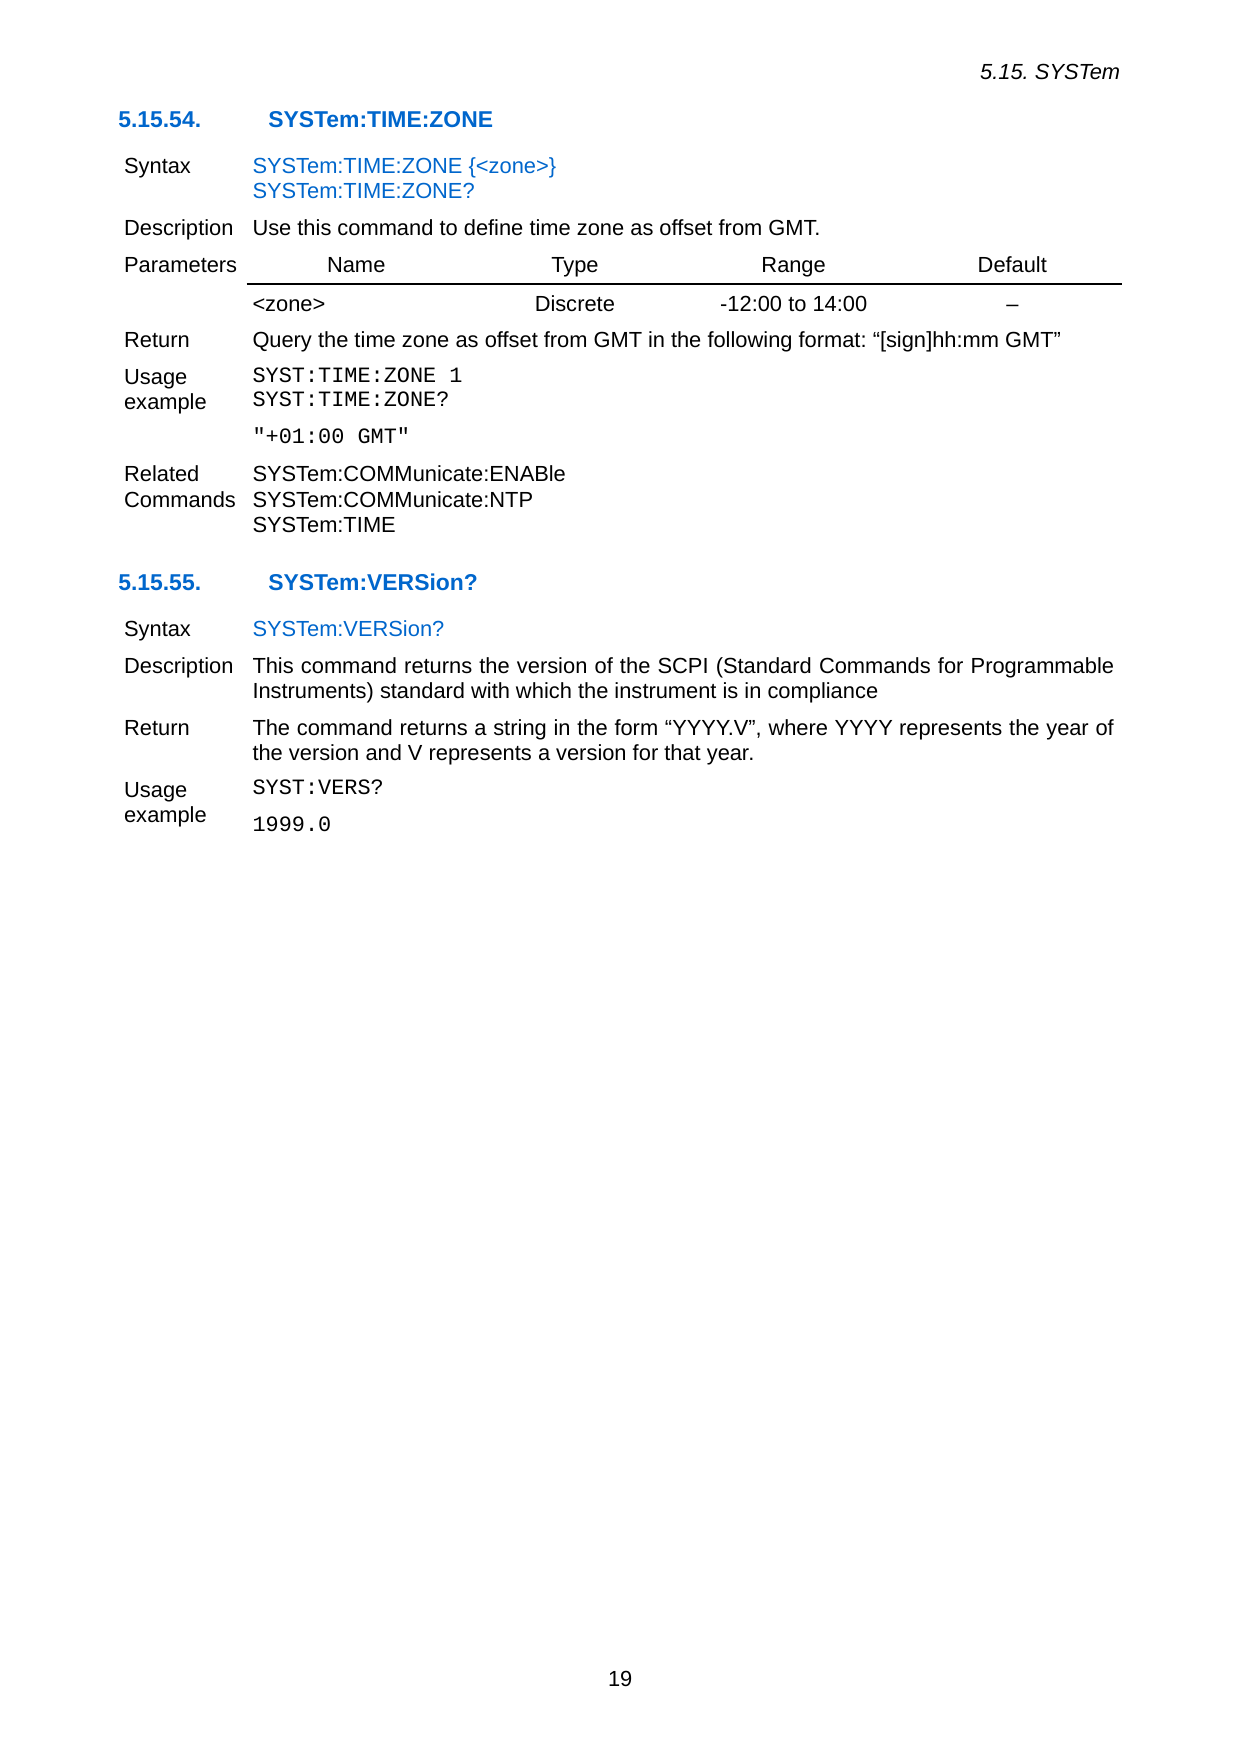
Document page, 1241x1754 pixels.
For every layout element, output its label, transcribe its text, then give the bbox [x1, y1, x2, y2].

table_cell – [903, 285, 1122, 321]
table_cell Return [118, 321, 247, 358]
table_cell <zone> [247, 285, 465, 321]
table_cell SYST:TIME:ZONE 1 SYST:TIME:ZONE? "+01:00 GMT" [247, 358, 1122, 456]
table_cell This command returns the version of the SCPI (Standard Commands for Programmable Instruments) standard with which the instrument is in compliance [247, 647, 1122, 709]
table_cell Return [118, 709, 247, 771]
table_header SYSTem:TIME:ZONE {<zone>} SYSTem:TIME:ZONE? [247, 148, 1122, 209]
table_cell Use this command to define time zone as offset from GMT. [247, 209, 1122, 246]
subtitle SYSTem:VERSion? [118, 569, 1122, 596]
table_cell The command returns a string in the form “YYYY.V”, where YYYY represents the year of the version and V represents a version for that year. [247, 709, 1122, 771]
table_cell Parameters [118, 246, 247, 321]
table_cell Name [247, 246, 465, 283]
table_cell SYSTem:COMMunicate:ENABle SYSTem:COMMunicate:NTP SYSTem:TIME [247, 456, 1122, 543]
subtitle SYSTem:TIME:ZONE [118, 106, 1122, 133]
table_header Syntax [118, 610, 247, 647]
table_header Syntax [118, 148, 247, 209]
table_cell SYST:VERS? 1999.0 [247, 771, 1122, 844]
table_cell -12:00 to 14:00 [684, 285, 903, 321]
table_cell Query the time zone as offset from GMT in the following format: “[sign]hh:mm GMT” [247, 321, 1122, 358]
table_cell Related Commands [118, 456, 247, 543]
table_header SYSTem:VERSion? [247, 610, 1122, 647]
table_cell Usage example [118, 771, 247, 844]
table_cell Default [903, 246, 1122, 283]
table_cell Description [118, 209, 247, 246]
table_cell Description [118, 647, 247, 709]
table_cell Type [465, 246, 684, 283]
table_cell Discrete [465, 285, 684, 321]
table_cell Usage example [118, 358, 247, 456]
table_cell Range [684, 246, 903, 283]
